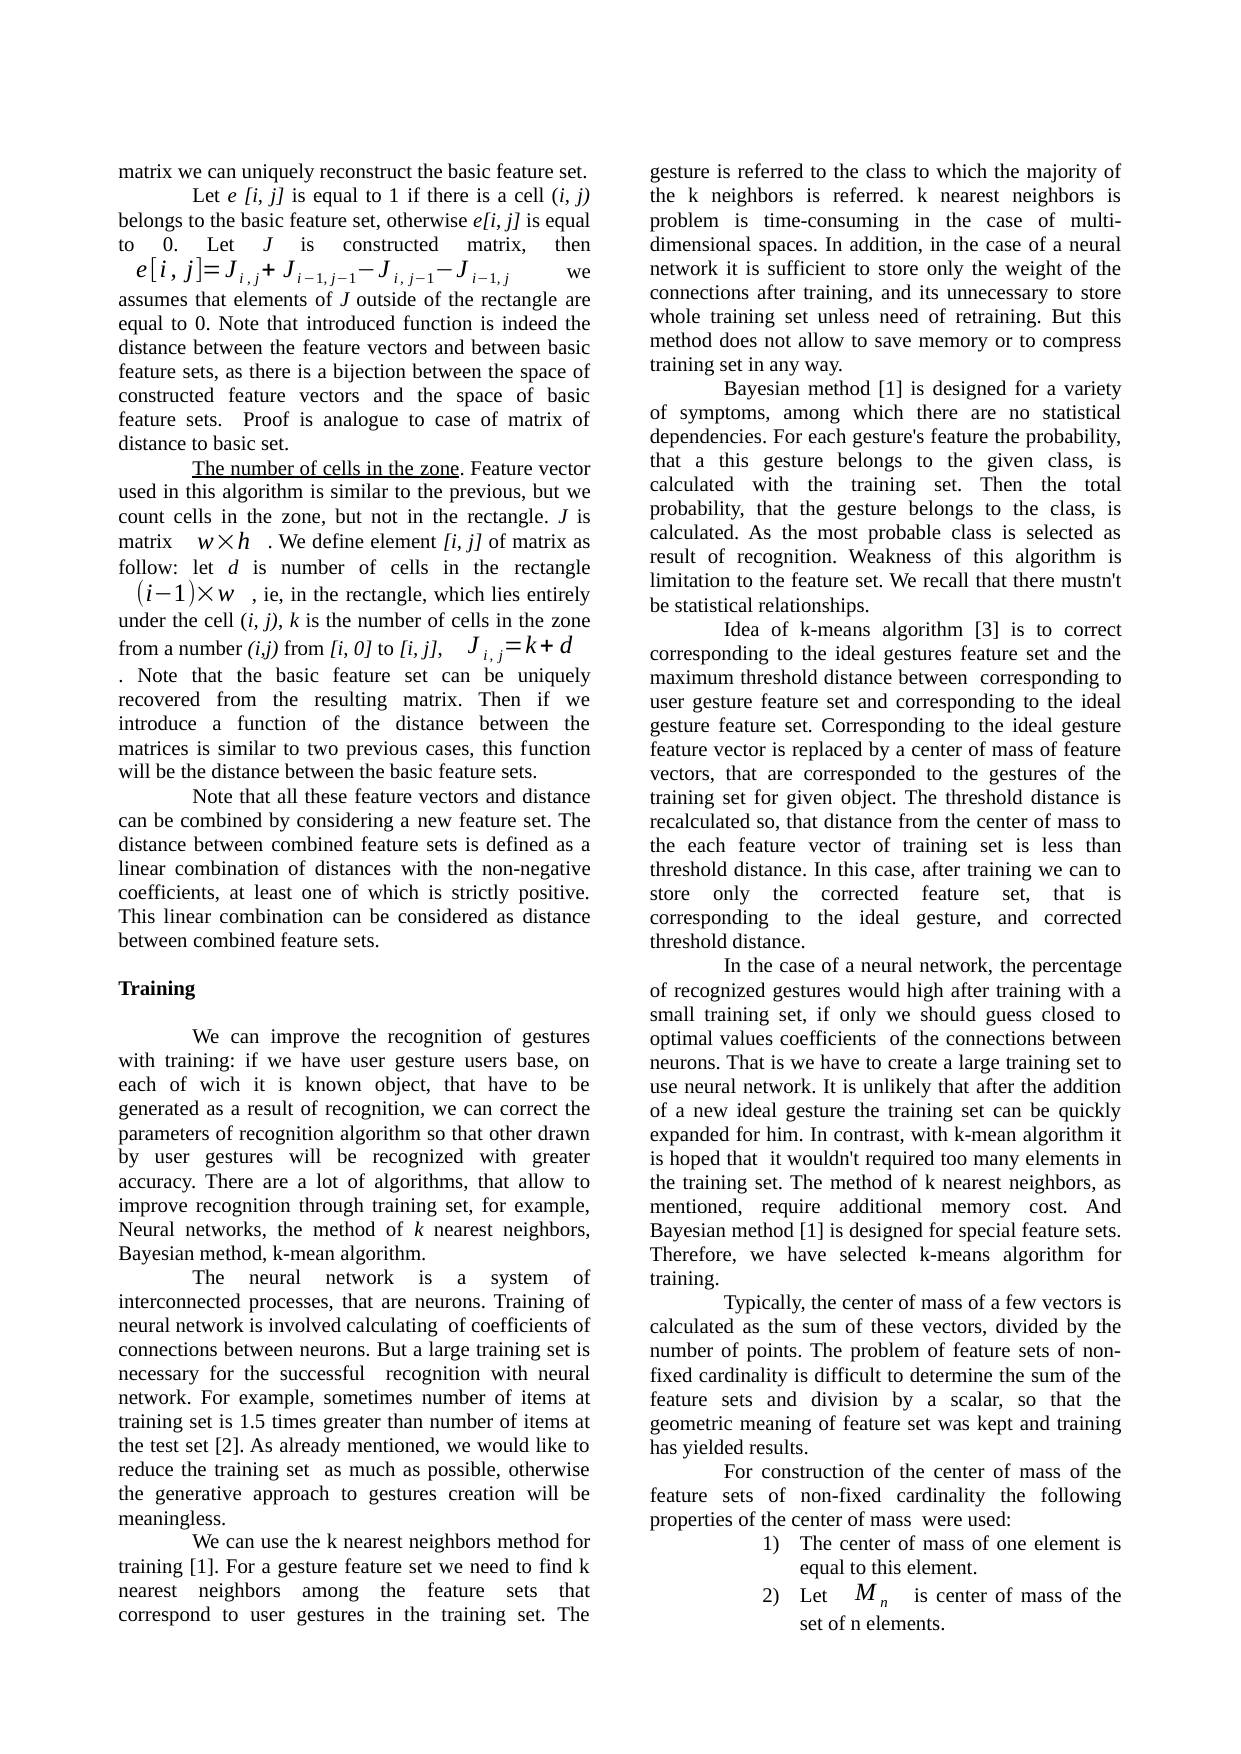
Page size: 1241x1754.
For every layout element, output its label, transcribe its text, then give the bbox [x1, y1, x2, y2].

list The center of mass of one element is equal to this element. [762, 1531, 1122, 1579]
text Idea of k-means algorithm [3] is to correct corresponding to the ideal gestures feature set and the maximum threshold distance between corresponding to user gesture feature set and corresponding to the ideal gesture feature set. Corresponding to the ideal gesture feature vector is replaced by a center of mass of feature vectors, that are corresponded to the gestures of the training set for given object. The threshold distance is recalculated so, that distance from the center of mass to the each feature vector of training set is less than threshold distance. In this case, after training we can to store only the corrected feature set, that is corresponding to the ideal gesture, and corrected threshold distance. [649, 617, 1122, 953]
text The number of cells in the zone. Feature vector used in this algorithm is similar to the previous, but we count cells in the zone, but not in the rectangle. J is matrix . We define element [i, j] of matrix as follow: let d is number of cells in the rectangle , ie, in the rectangle, which lies entirely under the cell (i, j), k is the number of cells in the zone from a number (i,j) from [i, 0] to [i, j], . Note that the basic feature set can be uniquely recovered from the resulting matrix. Then if we introduce a function of the distance between the matrices is similar to two previous cases, this function will be the distance between the basic feature sets. [118, 455, 591, 783]
text Training [118, 976, 591, 1000]
text We can use the k nearest neighbors method for training [1]. For a gesture feature set we need to find k nearest neighbors among the feature sets that correspond to user gestures in the training set. The [118, 1529, 591, 1626]
text Bayesian method [1] is designed for a variety of symptoms, among which there are no statistical dependencies. For each gesture's feature the probability, that a this gesture belongs to the given class, is calculated with the training set. Then the total probability, that the gesture belongs to the class, is calculated. As the most probable class is selected as result of recognition. Weakness of this algorithm is limitation to the feature set. We recall that there mustn't be statistical relationships. [649, 376, 1122, 617]
text The neural network is a system of interconnected processes, that are neurons. Training of neural network is involved calculating of coefficients of connections between neurons. But a large training set is necessary for the successful recognition with neural network. For example, sometimes number of items at training set is 1.5 times greater than number of items at the test set [2]. As already mentioned, we would like to reduce the training set as much as possible, otherwise the generative approach to gestures creation will be meaningless. [118, 1265, 591, 1529]
text We can improve the recognition of gestures with training: if we have user gesture users base, on each of wich it is known object, that have to be generated as a result of recognition, we can correct the parameters of recognition algorithm so that other drawn by user gestures will be recognized with greater accuracy. There are a lot of algorithms, that allow to improve recognition through training set, for example, Neural networks, the method of k nearest neighbors, Bayesian method, k-mean algorithm. [118, 1024, 591, 1265]
text gesture is referred to the class to which the majority of the k neighbors is referred. k nearest neighbors is problem is time-consuming in the case of multi-dimensional spaces. In addition, in the case of a neural network it is sufficient to store only the weight of the connections after training, and its unnecessary to store whole training set unless need of retraining. But this method does not allow to save memory or to compress training set in any way. [649, 159, 1122, 376]
text In the case of a neural network, the percentage of recognized gestures would high after training with a small training set, if only we should guess closed to optimal values coefficients of the connections between neurons. That is we have to create a large training set to use neural network. It is unlikely that after the addition of a new ideal gesture the training set can be quickly expanded for him. In contrast, with k-mean algorithm it is hoped that it wouldn't required too many elements in the training set. The method of k nearest neighbors, as mentioned, require additional memory cost. And Bayesian method [1] is designed for special feature sets. Therefore, we have selected k-means algorithm for training. [649, 953, 1122, 1290]
list Let is center of mass of the set of n elements. [762, 1579, 1122, 1634]
text Typically, the center of mass of a few vectors is calculated as the sum of these vectors, divided by the number of points. The problem of feature sets of non-fixed cardinality is difficult to determine the sum of the feature sets and division by a scalar, so that the geometric meaning of feature set was kept and training has yielded results. [649, 1290, 1122, 1459]
text For construction of the center of mass of the feature sets of non-fixed cardinality the following properties of the center of mass were used: [649, 1459, 1122, 1531]
text Let e ​​[i, j] is equal to 1 if there is a cell (i, j) belongs to the basic feature set, otherwise e[i, j] is equal to 0. Let J is constructed matrix, then we assumes that elements of J outside of the rectangle are equal to 0. Note that introduced function is indeed the distance between the feature vectors and between basic feature sets, as there is a bijection between the space of constructed feature vectors and the space of basic feature sets. Proof is analogue to case of matrix of distance to basic set. [118, 183, 591, 455]
text Note that all these feature vectors and distance can be combined by considering a new feature set. The distance between combined feature sets is defined as a linear combination of distances with the non-negative coefficients, at least one of which is strictly positive. This linear combination can be considered as distance between combined feature sets. [118, 783, 591, 952]
